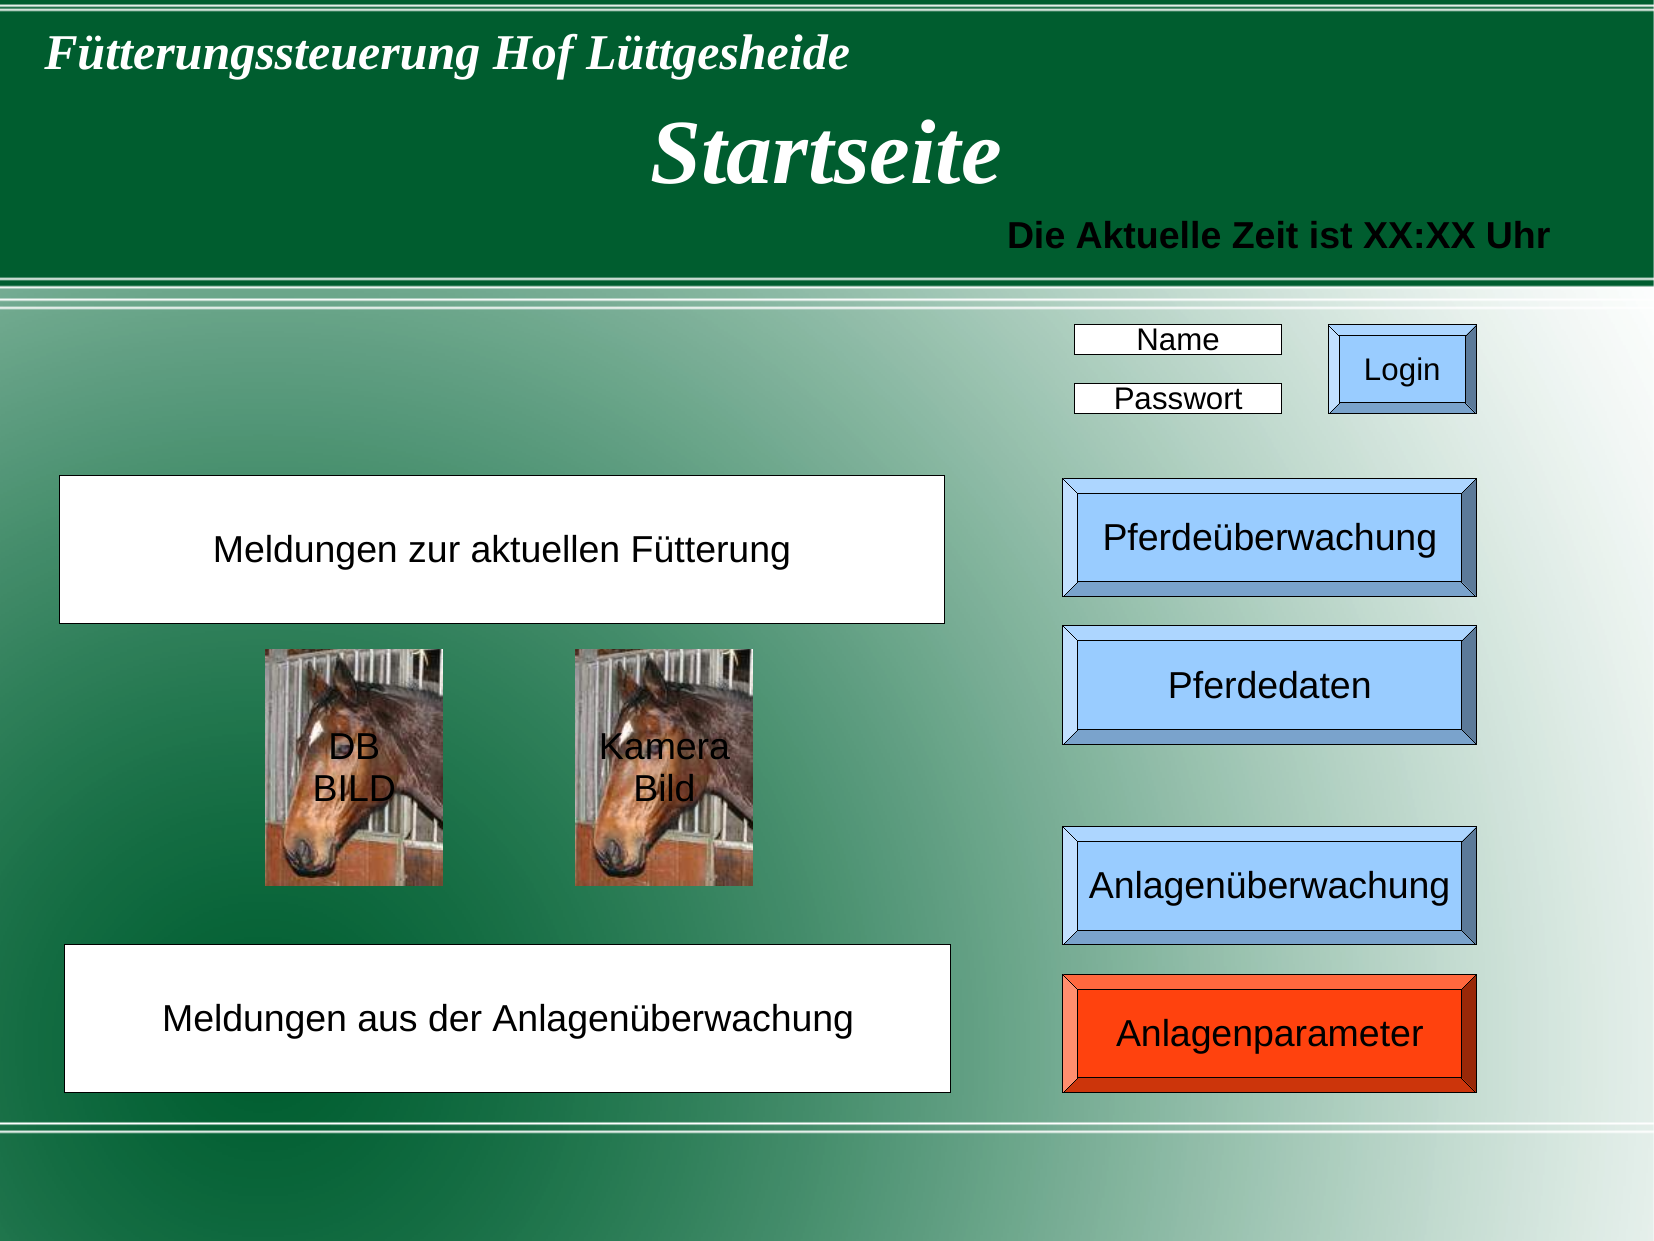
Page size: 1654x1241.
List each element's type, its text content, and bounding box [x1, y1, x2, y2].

text_box Login [1340, 336, 1465, 402]
text_box Schutzzeit nach Futter [1064, 974, 1475, 990]
text_box Pferdedaten [1078, 641, 1461, 729]
text_box Anlagenüberwachung [1078, 842, 1461, 930]
text_box Pferdeüberwachung [1078, 494, 1461, 581]
text_box g [1064, 478, 1475, 494]
text_box Die Aktuelle Zeit ist XX:XX Uhr [992, 206, 1565, 265]
text_box Anlagenparameter [1078, 990, 1461, 1077]
text_box Fütterungssteuerung Hof Lüttgesheide [29, 17, 866, 89]
picture [0, 0, 1654, 1241]
text_box Passwort [1074, 383, 1282, 414]
title Startseite [82, 56, 1571, 250]
text_box SchutzZeit [1064, 625, 1476, 641]
text_box Meldungen zur aktuellen Fütterung [59, 475, 945, 624]
text_box g [1064, 826, 1476, 842]
text_box Zeit ohne Erkennung [1329, 324, 1476, 336]
text_box Name [1074, 324, 1282, 355]
text_box Meldungen aus der Anlagenüberwachung [64, 944, 951, 1093]
